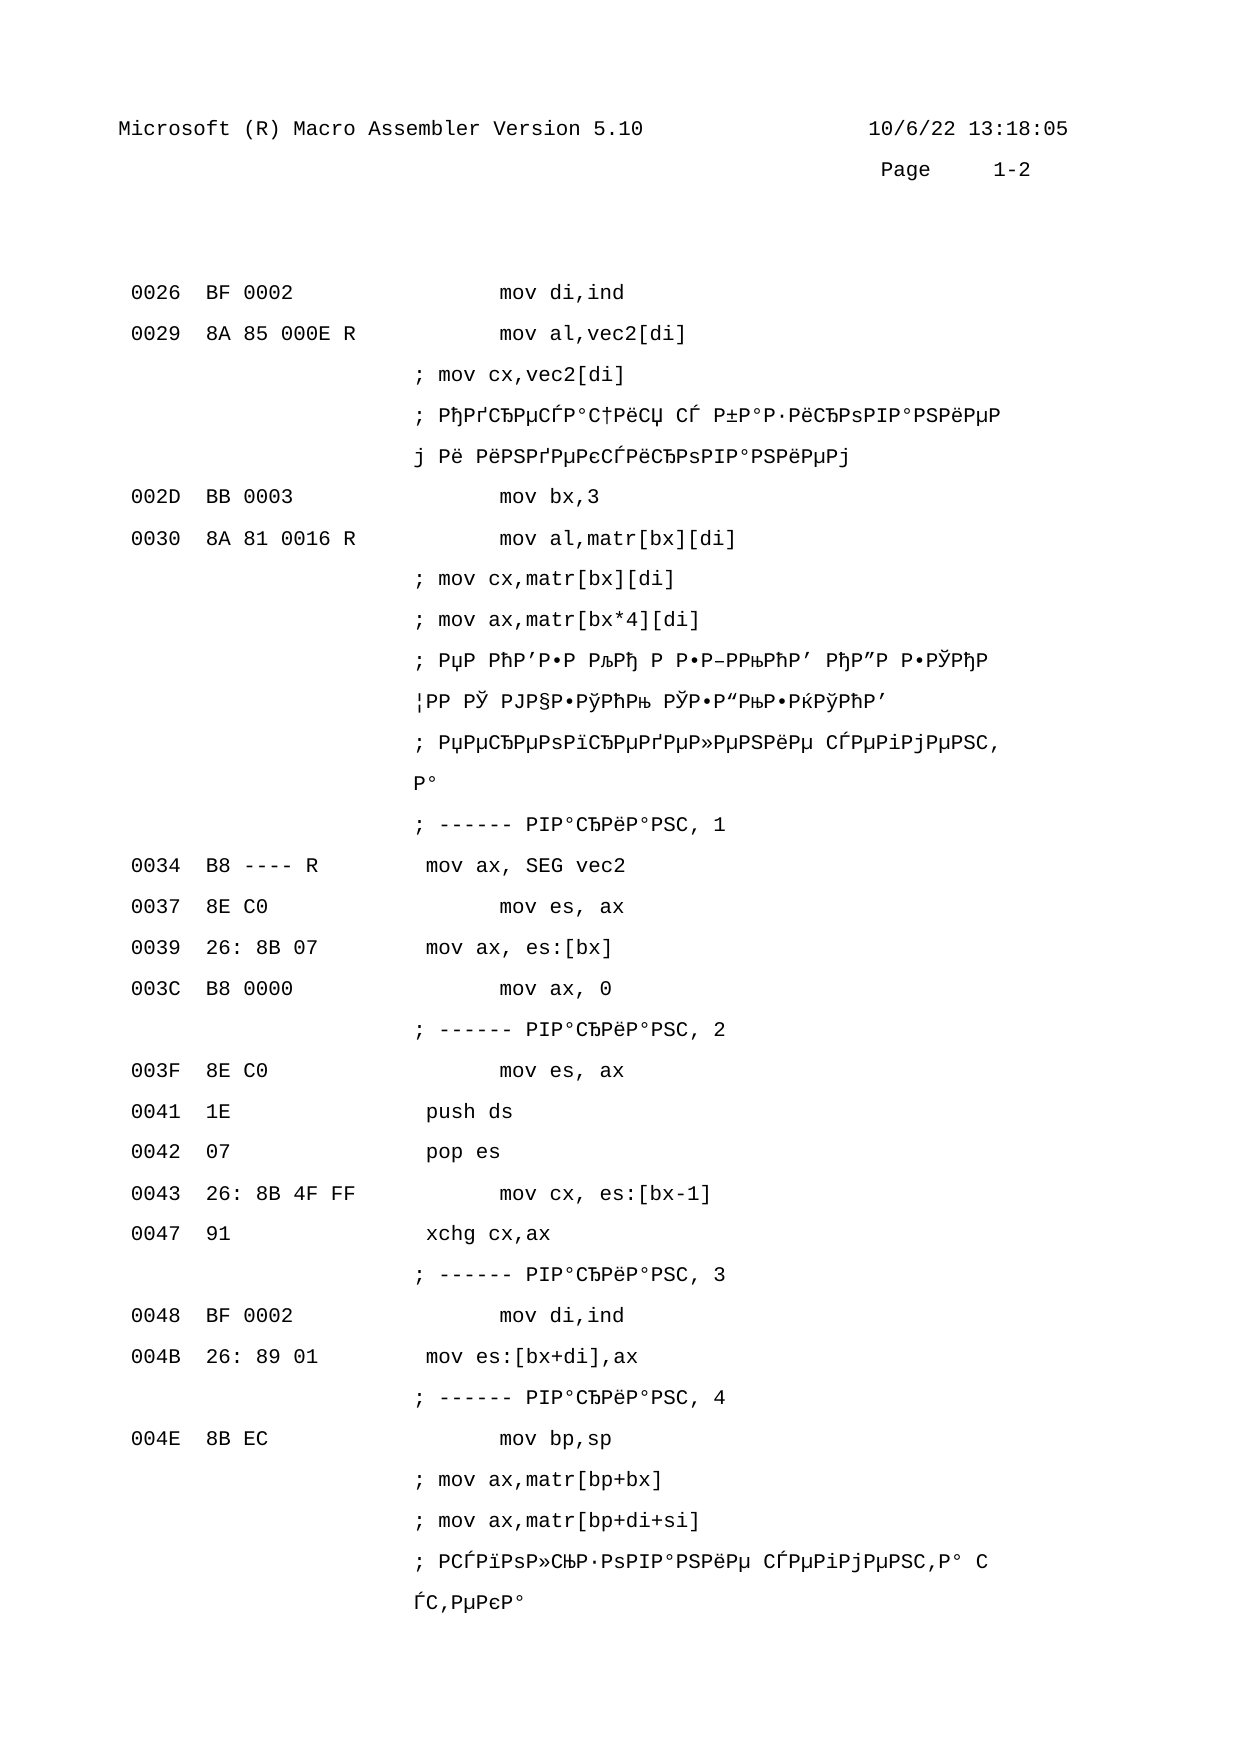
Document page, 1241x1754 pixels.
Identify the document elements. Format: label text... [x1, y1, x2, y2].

text ; РђРґСЂРµСЃР°С†РёСЏ СЃ Р±Р°Р·РёСЂРѕРІР°РЅРёРµР [118, 405, 1122, 428]
text 004B 26: 89 01 mov es:[bx+di],ax [118, 1346, 1122, 1370]
text 0048 BF 0002 mov di,ind [118, 1305, 1122, 1329]
text Microsoft (R) Macro Assembler Version 5.10 10/6/22 13:18:05 [118, 118, 1122, 142]
text ; ------ РІР°СЂРёР°РЅС‚ 4 [118, 1387, 1122, 1411]
text 0026 BF 0002 mov di,ind [118, 282, 1122, 306]
text ; ------ РІР°СЂРёР°РЅС‚ 3 [118, 1264, 1122, 1288]
text 0030 8A 81 0016 R mov al,matr[bx][di] [118, 527, 1122, 551]
text 0043 26: 8B 4F FF mov cx, es:[bx-1] [118, 1182, 1122, 1206]
text 0041 1E push ds [118, 1101, 1122, 1124]
text 0034 B8 ---- R mov ax, SEG vec2 [118, 855, 1122, 879]
text ЃС‚РµРєР° [118, 1592, 1122, 1616]
text ; РСЃРїРѕР»СЊР·РѕРІР°РЅРёРµ СЃРµРіРјРµРЅС‚Р° С [118, 1551, 1122, 1574]
text 002D BB 0003 mov bx,3 [118, 487, 1122, 510]
text ; РџР РћР’Р•Р РљРђ Р Р•Р–РРњРћР’ РђР”Р Р•РЎРђР [118, 650, 1122, 674]
text ; ------ РІР°СЂРёР°РЅС‚ 2 [118, 1019, 1122, 1042]
text ј Рё РёРЅРґРµРєСЃРёСЂРѕРІР°РЅРёРµРј [118, 446, 1122, 469]
text ; ------ РІР°СЂРёР°РЅС‚ 1 [118, 814, 1122, 838]
text 0029 8A 85 000E R mov al,vec2[di] [118, 323, 1122, 346]
text 0047 91 xchg cx,ax [118, 1223, 1122, 1247]
text ; РџРµСЂРµРѕРїСЂРµРґРµР»РµРЅРёРµ СЃРµРіРјРµРЅС‚ [118, 732, 1122, 756]
text ; mov cx,matr[bx][di] [118, 568, 1122, 592]
text 0039 26: 8B 07 mov ax, es:[bx] [118, 937, 1122, 961]
text Page 1-2 [118, 159, 1122, 183]
text ; mov ax,matr[bx*4][di] [118, 609, 1122, 633]
text 003F 8E C0 mov es, ax [118, 1060, 1122, 1083]
text ¦РР РЎ РЈР§Р•РўРћРњ РЎР•Р“РњР•РќРўРћР’ [118, 691, 1122, 715]
text Р° [118, 773, 1122, 797]
text ; mov cx,vec2[di] [118, 364, 1122, 387]
text 003C B8 0000 mov ax, 0 [118, 978, 1122, 1001]
text 0042 07 pop es [118, 1142, 1122, 1165]
text ; mov ax,matr[bp+di+si] [118, 1510, 1122, 1534]
text 004E 8B EC mov bp,sp [118, 1428, 1122, 1452]
text 0037 8E C0 mov es, ax [118, 896, 1122, 919]
text ; mov ax,matr[bp+bx] [118, 1469, 1122, 1493]
